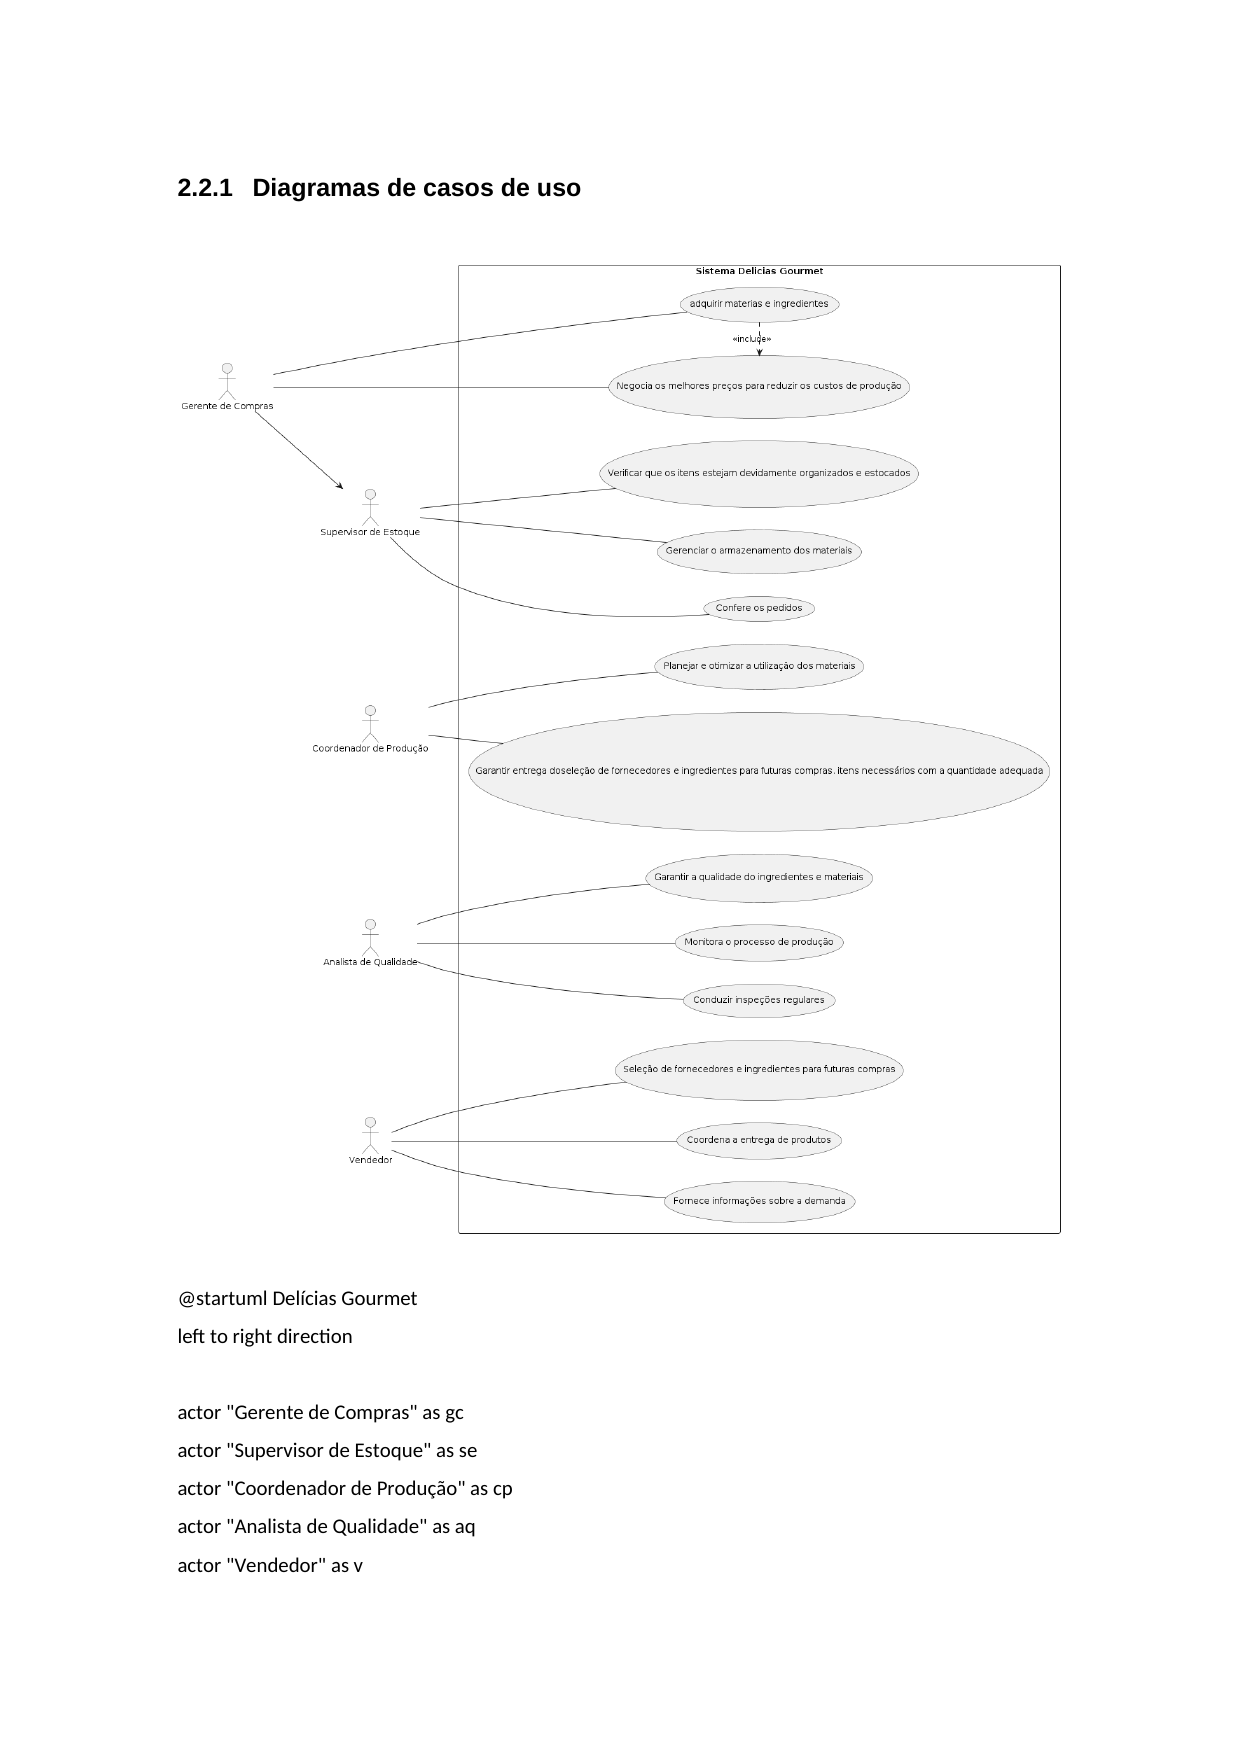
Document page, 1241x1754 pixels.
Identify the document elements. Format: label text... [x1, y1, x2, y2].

text actor "Analista de Qualidade" as aq [177, 1514, 1063, 1539]
text actor "Gerente de Compras" as gc [177, 1399, 1063, 1425]
text actor "Coordenador de Produção" as cp [177, 1476, 1063, 1501]
picture [177, 260, 1063, 1236]
text left to right direction [177, 1323, 1063, 1348]
subtitle Diagramas de casos de uso [177, 173, 1063, 201]
text @startuml Delícias Gourmet [177, 1285, 1063, 1310]
text actor "Supervisor de Estoque" as se [177, 1437, 1063, 1463]
text actor "Vendedor" as v [177, 1552, 1063, 1577]
